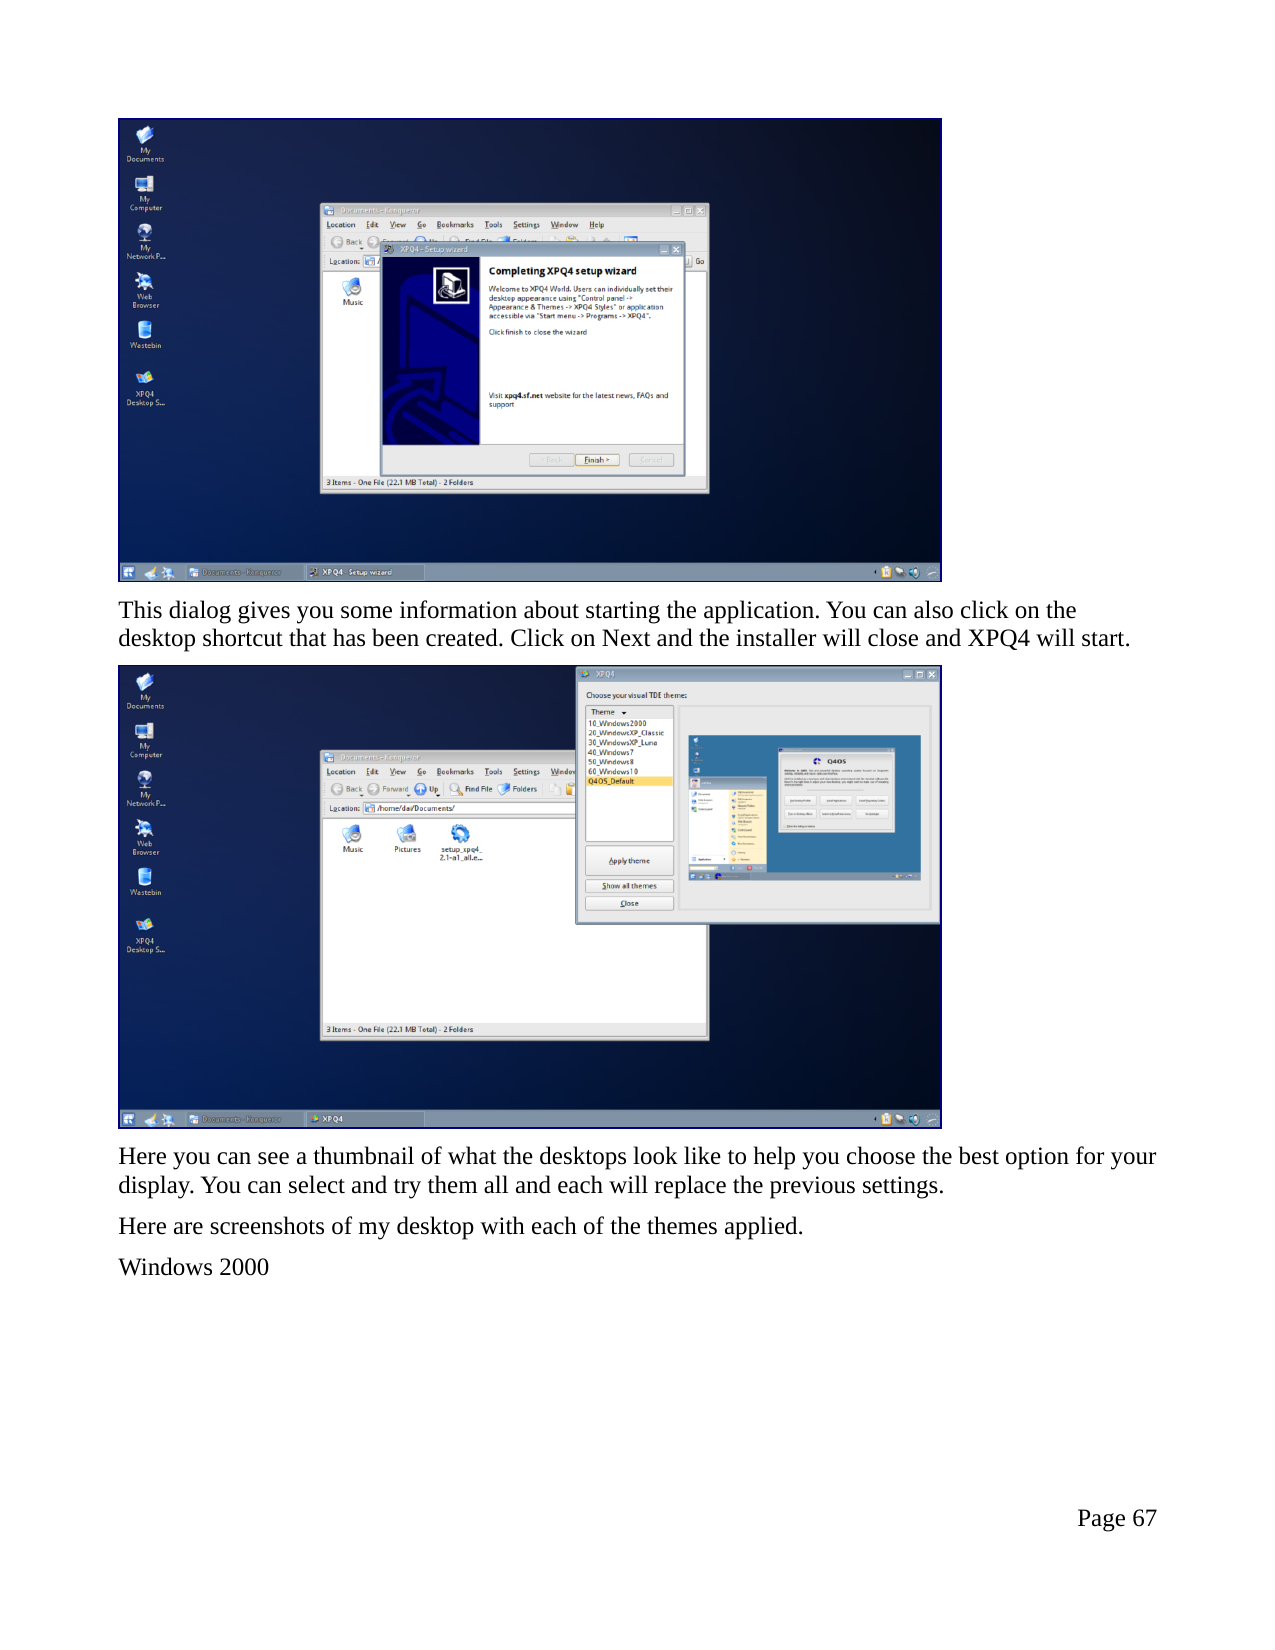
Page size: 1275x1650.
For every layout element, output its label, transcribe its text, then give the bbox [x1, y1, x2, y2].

picture [120, 120, 940, 581]
text Windows 2000 [118, 1252, 1157, 1281]
text Here are screenshots of my desktop with each of the themes applied. [118, 1211, 1157, 1240]
picture [120, 666, 940, 1127]
text This dialog gives you some information about starting the application. You can also click on the desktop shortcut that has been created. Click on Next and the installer will close and XPQ4 will start. [118, 595, 1157, 652]
text Here you can see a thumbnail of what the desktops look like to help you choose the best option for your display. You can select and try them all and each will replace the previous settings. [118, 1141, 1157, 1199]
